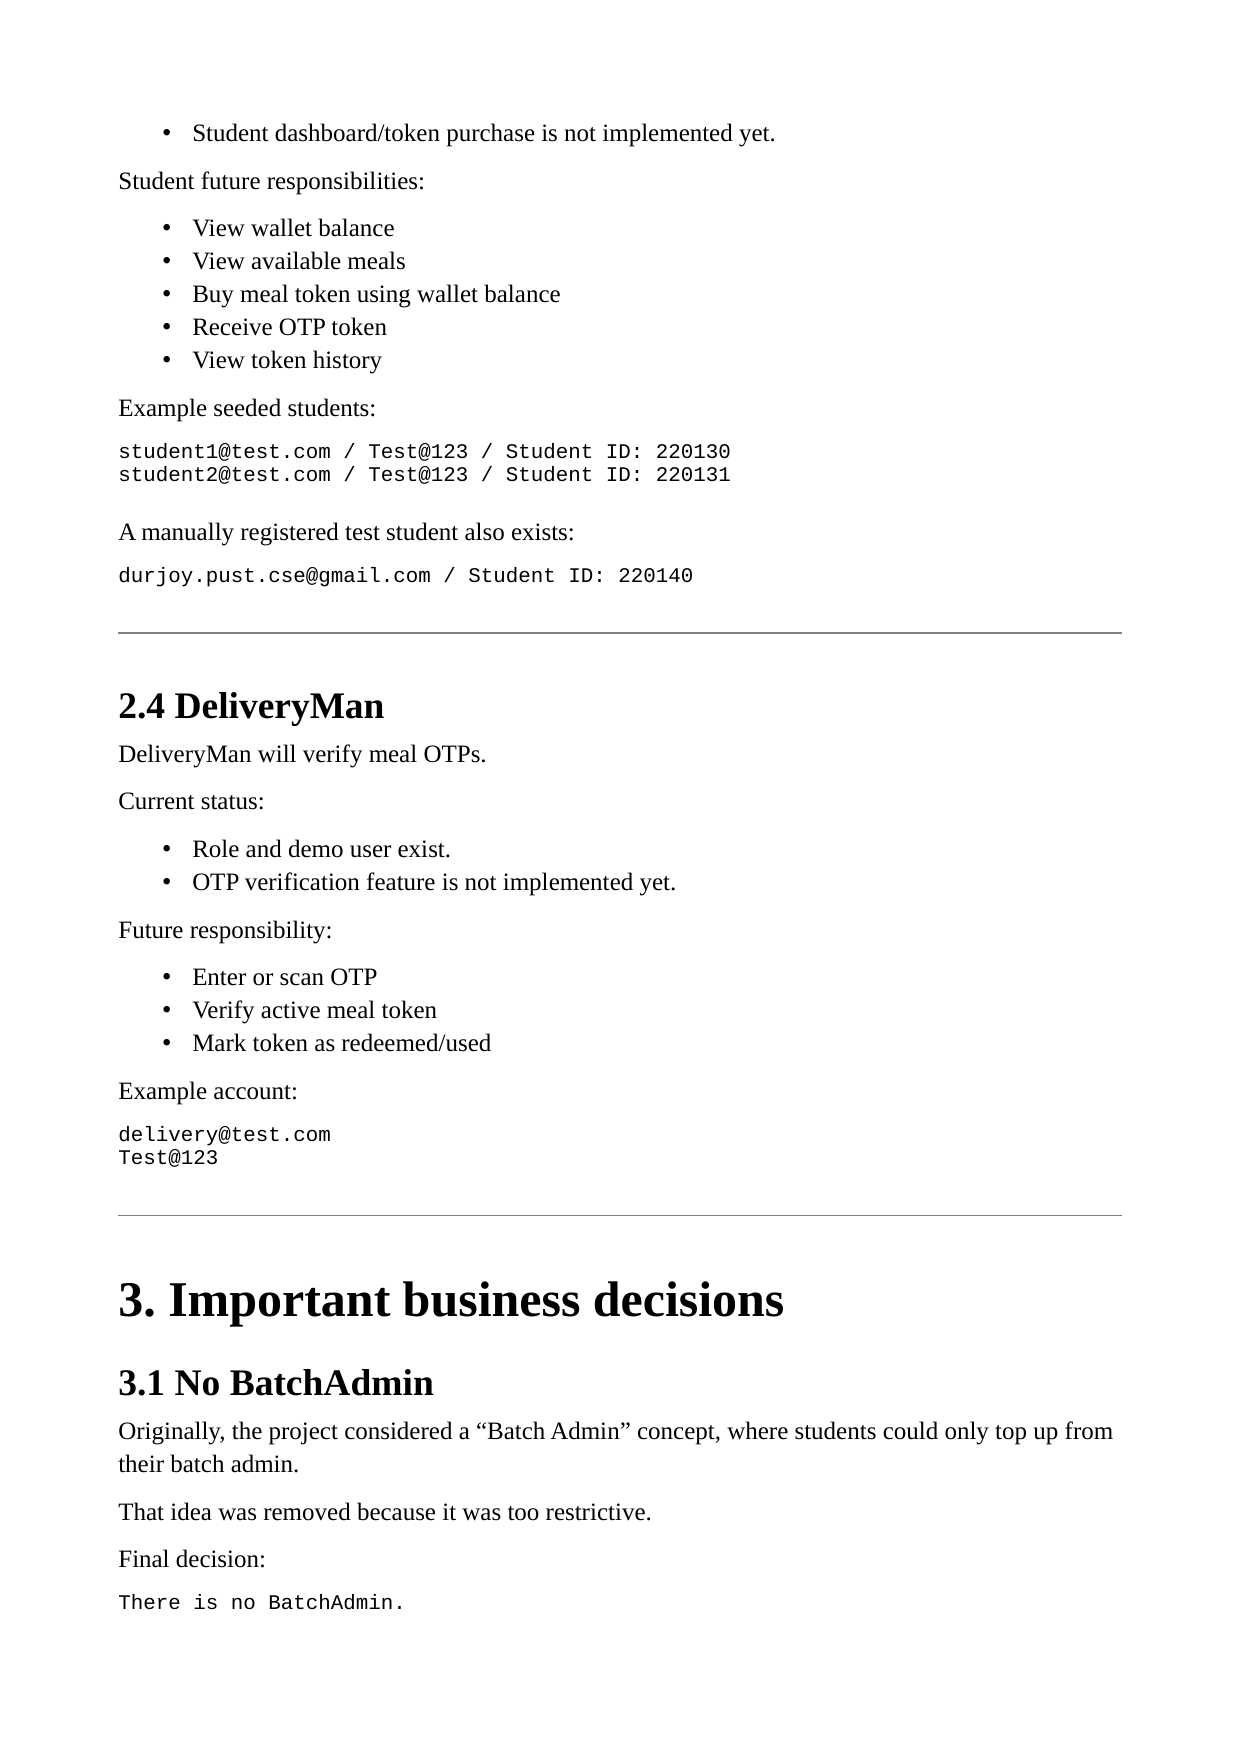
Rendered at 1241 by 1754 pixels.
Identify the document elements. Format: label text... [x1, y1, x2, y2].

list View token history [162, 345, 1122, 374]
text Current status: [118, 786, 1122, 815]
text student1@test.com / Test@123 / Student ID: 220130 [118, 441, 1122, 464]
list View wallet balance [162, 213, 1122, 242]
subtitle 3.1 No BatchAdmin [118, 1360, 1122, 1403]
list Receive OTP token [162, 312, 1122, 341]
text delivery@test.com [118, 1123, 1122, 1147]
text Example seeded students: [118, 393, 1122, 422]
text Originally, the project considered a “Batch Admin” concept, where students could only top up from their batch admin. [118, 1416, 1122, 1478]
list Student dashboard/token purchase is not implemented yet. [162, 118, 1122, 147]
list OTP verification feature is not implemented yet. [162, 867, 1122, 896]
text That idea was removed because it was too restrictive. [118, 1497, 1122, 1525]
text Student future responsibilities: [118, 166, 1122, 194]
subtitle 3. Important business decisions [118, 1269, 1122, 1327]
list Enter or scan OTP [162, 962, 1122, 991]
text Test@123 [118, 1147, 1122, 1171]
text Example account: [118, 1076, 1122, 1105]
text student2@test.com / Test@123 / Student ID: 220131 [118, 464, 1122, 488]
list Verify active meal token [162, 995, 1122, 1024]
subtitle 2.4 DeliveryMan [118, 683, 1122, 726]
list Role and demo user exist. [162, 834, 1122, 863]
text Final decision: [118, 1544, 1122, 1573]
text Future responsibility: [118, 915, 1122, 943]
text A manually registered test student also exists: [118, 517, 1122, 546]
text DeliveryMan will verify meal OTPs. [118, 739, 1122, 768]
list View available meals [162, 246, 1122, 275]
text durjoy.pust.cse@gmail.com / Student ID: 220140 [118, 565, 1122, 589]
list Buy meal token using wallet balance [162, 279, 1122, 308]
list Mark token as redeemed/used [162, 1028, 1122, 1057]
text There is no BatchAdmin. [118, 1592, 1122, 1616]
